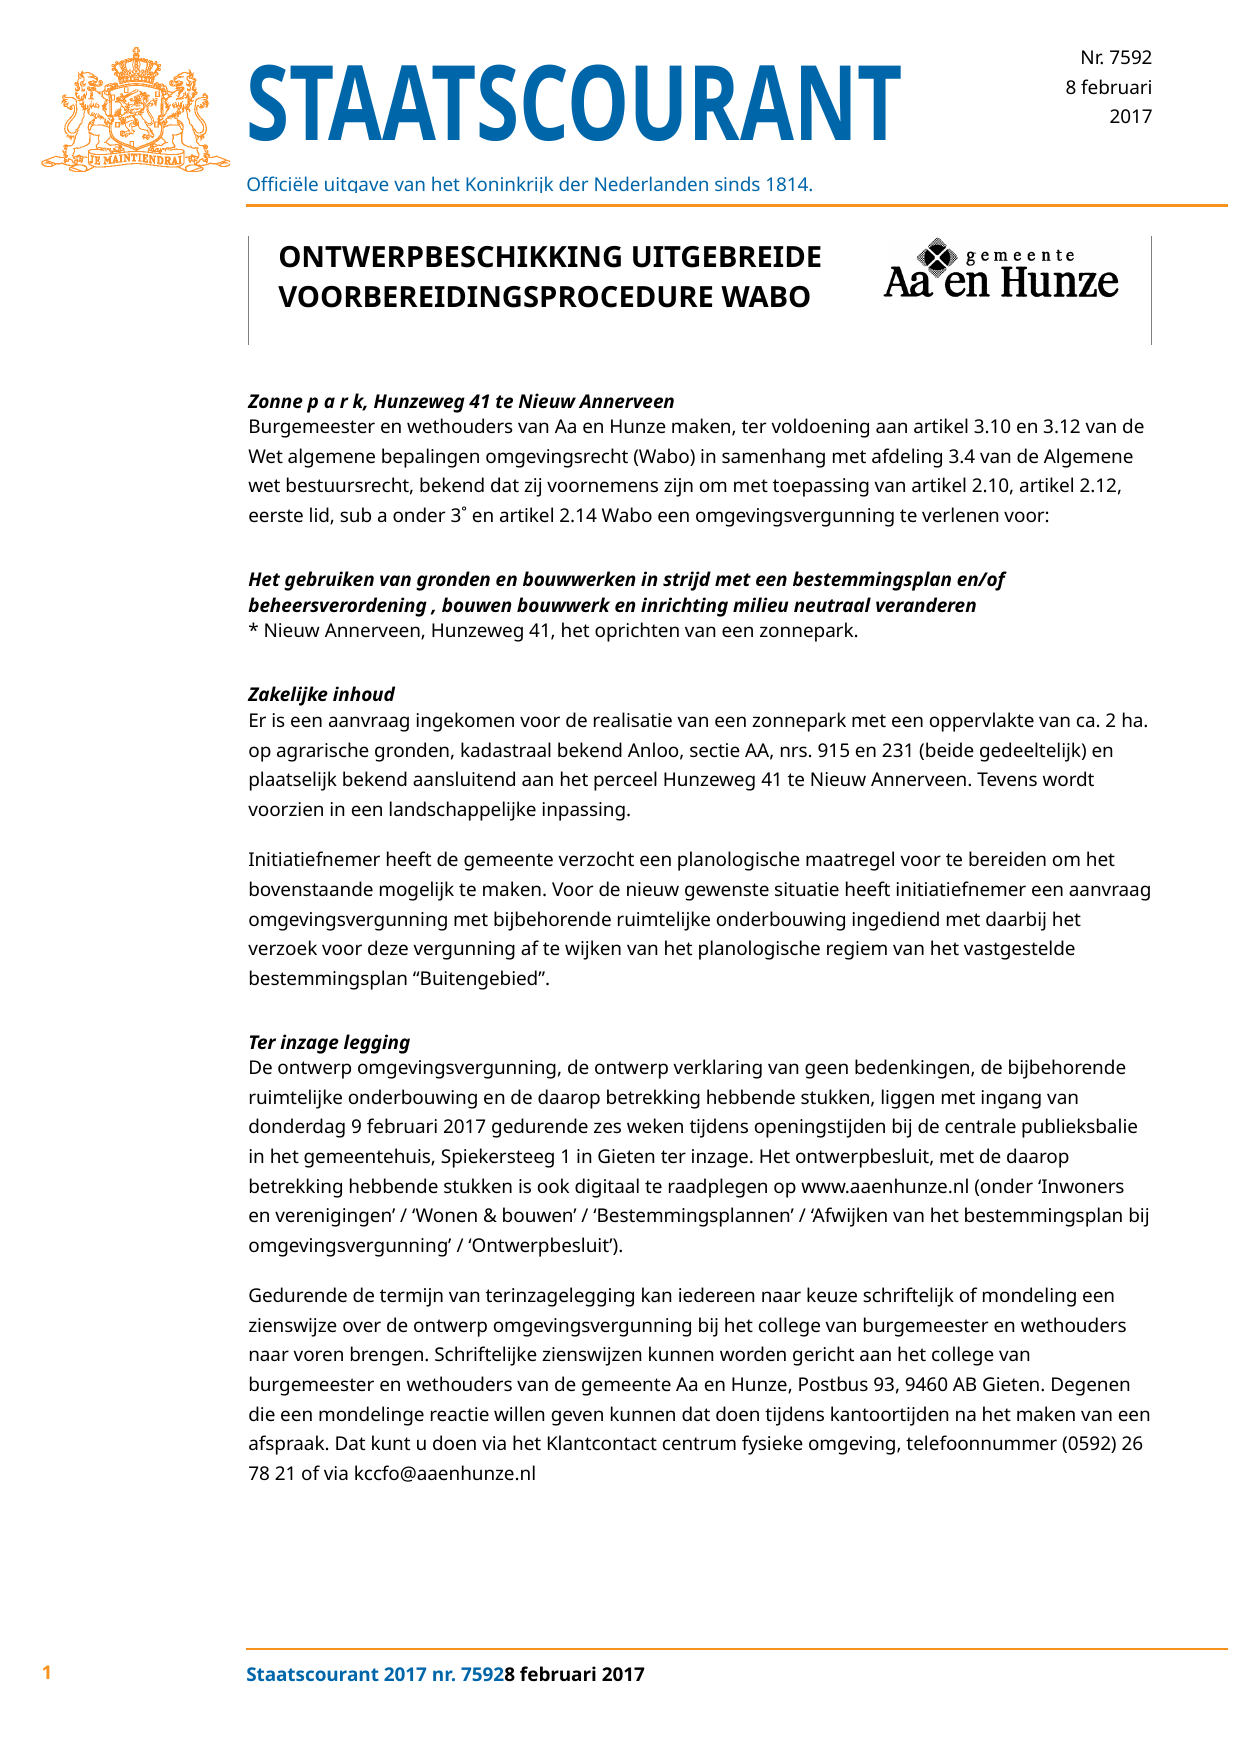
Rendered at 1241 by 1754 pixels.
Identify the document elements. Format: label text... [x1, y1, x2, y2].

text Er is een aanvraag ingekomen voor de realisatie van een zonnepark met een oppervlakte van ca. 2 ha. op agrarische gronden, kadastraal bekend Anloo, sectie AA, nrs. 915 en 231 (beide gedeeltelijk) en plaatselijk bekend aansluitend aan het perceel Hunzeweg 41 te Nieuw Annerveen. Tevens wordt voorzien in een landschappelijke inpassing. [248, 707, 1152, 822]
text Initiatiefnemer heeft de gemeente verzocht een planologische maatregel voor te bereiden om het bovenstaande mogelijk te maken. Voor de nieuw gewenste situatie heeft initiatiefnemer een aanvraag omgevingsvergunning met bijbehorende ruimtelijke onderbouwing ingediend met daarbij het verzoek voor deze vergunning af te wijken van het planologische regiem van het vastgestelde bestemmingsplan “Buitengebied”. [248, 847, 1152, 991]
picture [41, 47, 231, 172]
text Ter inzage legging [248, 1029, 1152, 1054]
picture [882, 236, 1119, 298]
text Zonne p a r k, Hunzeweg 41 te Nieuw Annerveen [248, 388, 1152, 413]
text De ontwerp omgevingsvergunning, de ontwerp verklaring van geen bedenkingen, de bijbehorende ruimtelijke onderbouwing en de daarop betrekking hebbende stukken, liggen met ingang van donderdag 9 februari 2017 gedurende zes weken tijdens openingstijden bij de centrale publieksbalie in het gemeentehuis, Spiekersteeg 1 in Gieten ter inzage. Het ontwerpbesluit, met de daarop betrekking hebbende stukken is ook digitaal te raadplegen op www.aaenhunze.nl (onder ‘Inwoners en verenigingen’ / ‘Wonen & bouwen’ / ‘Bestemmingsplannen’ / ‘Afwijken van het bestemmingsplan bij omgevingsvergunning’ / ‘Ontwerpbesluit’). [248, 1054, 1152, 1258]
text * Nieuw Annerveen, Hunzeweg 41, het oprichten van een zonnepark. [248, 618, 1152, 643]
text Zakelijke inhoud [248, 682, 1152, 707]
table_header ONTWERPBESCHIKKING UITGEBREIDE VOORBEREIDINGSPROCEDURE WABO [249, 236, 850, 345]
text Gedurende de termijn van terinzagelegging kan iedereen naar keuze schriftelijk of mondeling een zienswijze over de ontwerp omgevingsvergunning bij het college van burgemeester en wethouders naar voren brengen. Schriftelijke zienswijzen kunnen worden gericht aan het college van burgemeester en wethouders van de gemeente Aa en Hunze, Postbus 93, 9460 AB Gieten. Degenen die een mondelinge reactie willen geven kunnen dat doen tijdens kantoortijden na het maken van een afspraak. Dat kunt u doen via het Klantcontact centrum fysieke omgeving, telefoonnummer (0592) 26 78 21 of via kccfo@aaenhunze.nl [248, 1282, 1152, 1486]
table_header [850, 236, 1151, 345]
text Het gebruiken van gronden en bouwwerken in strijd met een bestemmingsplan en/of beheersverordening , bouwen bouwwerk en inrichting milieu neutraal veranderen [248, 566, 1152, 618]
text Burgemeester en wethouders van Aa en Hunze maken, ter voldoening aan artikel 3.10 en 3.12 van de Wet algemene bepalingen omgevingsrecht (Wabo) in samenhang met afdeling 3.4 van de Algemene wet bestuursrecht, bekend dat zij voornemens zijn om met toepassing van artikel 2.10, artikel 2.12, eerste lid, sub a onder 3˚ en artikel 2.14 Wabo een omgevingsvergunning te verlenen voor: [248, 413, 1152, 528]
